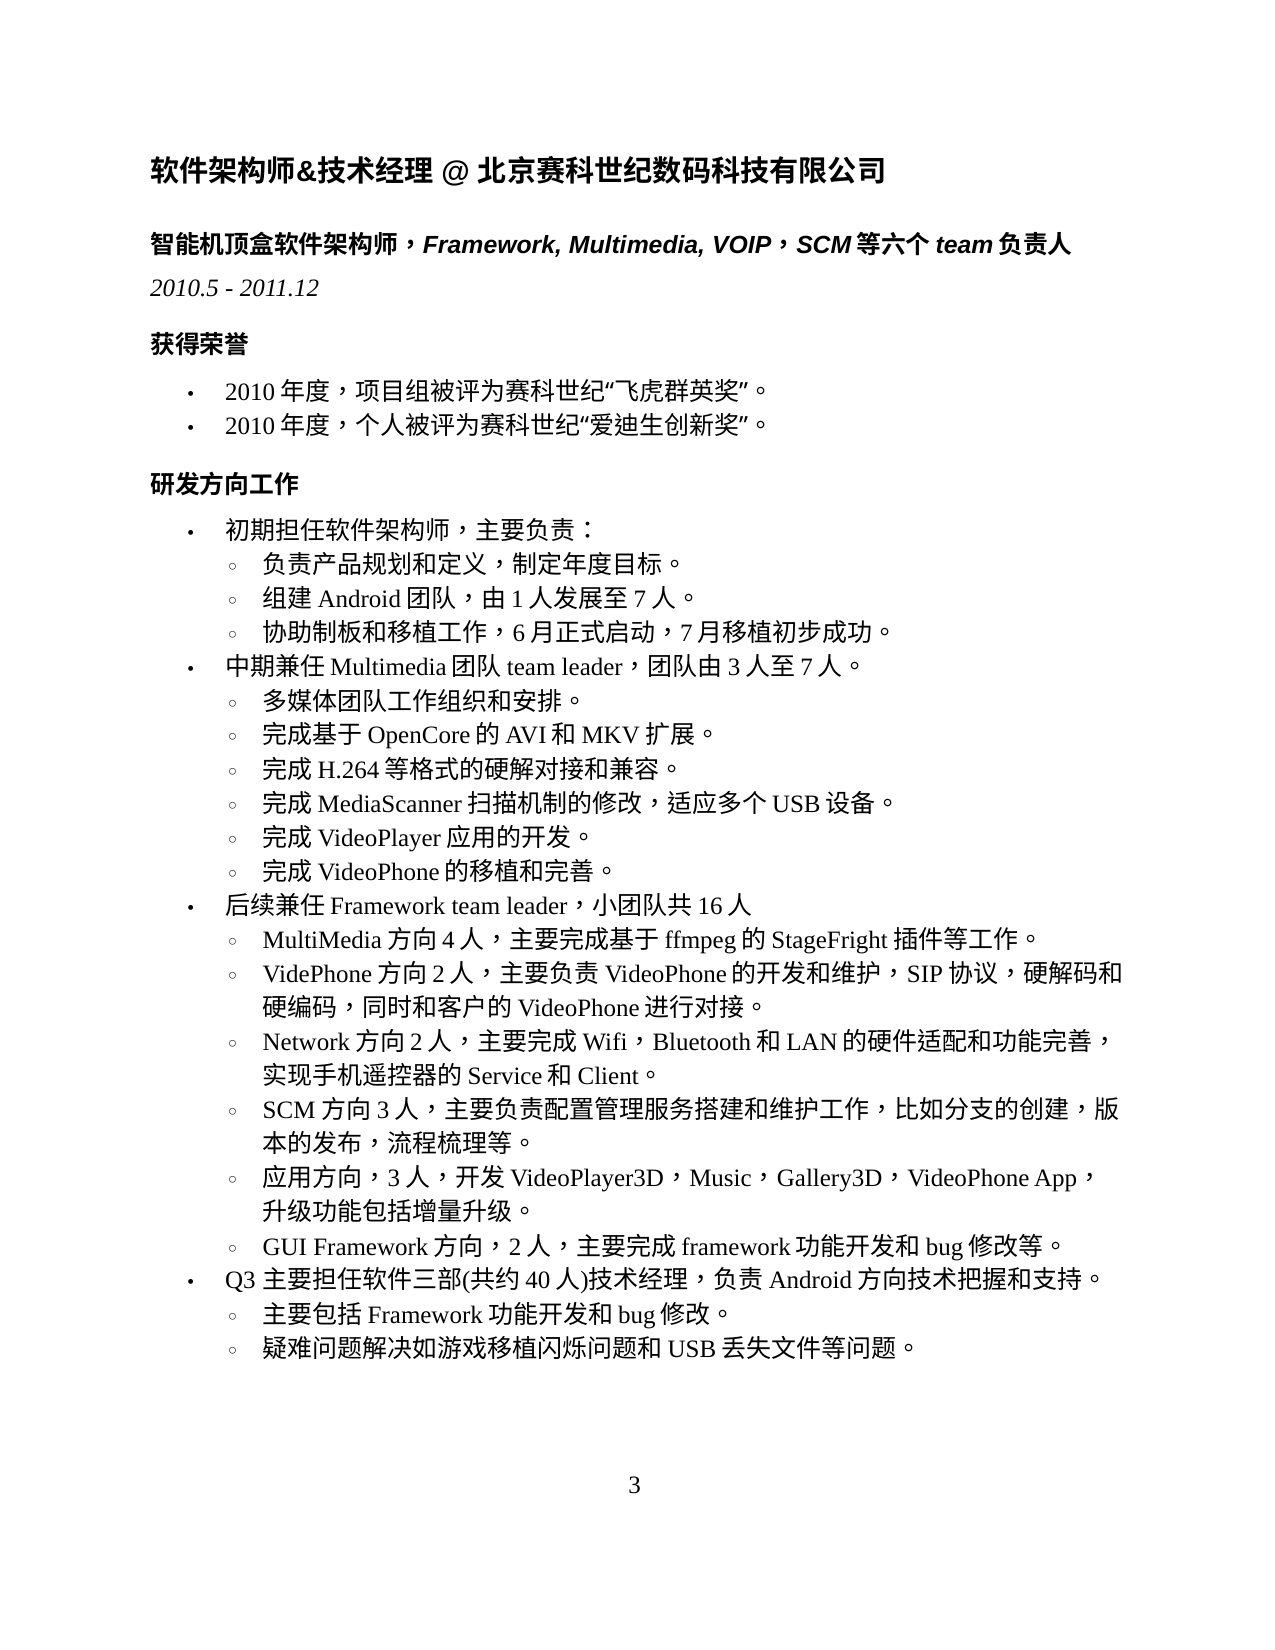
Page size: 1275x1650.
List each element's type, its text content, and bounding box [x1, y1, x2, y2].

subtitle 智能机顶盒软件架构师，Framework, Multimedia, VOIP，SCM等六个team负责人 [150, 227, 1125, 261]
list GUI Framework方向，2人，主要完成framework功能开发和bug修改等。 [225, 1228, 1125, 1262]
list 应用方向，3人，开发VideoPlayer3D，Music，Gallery3D，VideoPhone App，升级功能包括增量升级。 [225, 1160, 1125, 1228]
list SCM 方向3人，主要负责配置管理服务搭建和维护工作，比如分支的创建，版本的发布，流程梳理等。 [225, 1092, 1125, 1160]
list 主要包括Framework功能开发和bug修改。 [225, 1296, 1125, 1330]
list 协助制板和移植工作，6月正式启动，7月移植初步成功。 [225, 615, 1125, 649]
list 完成MediaScanner扫描机制的修改，适应多个USB设备。 [225, 785, 1125, 819]
list 组建Android团队，由1人发展至7人。 [225, 581, 1125, 615]
list 2010年度，项目组被评为赛科世纪“飞虎群英奖”。 [187, 373, 1125, 407]
list 完成VideoPlayer应用的开发。 [225, 819, 1125, 853]
list 后续兼任Framework team leader，小团队共16人 [187, 887, 1125, 922]
list 完成基于OpenCore的AVI和MKV扩展。 [225, 717, 1125, 751]
subtitle 研发方向工作 [150, 467, 1125, 500]
list 完成H.264等格式的硬解对接和兼容。 [225, 751, 1125, 785]
list 中期兼任Multimedia团队team leader，团队由3人至7人。 [187, 649, 1125, 683]
list 疑难问题解决如游戏移植闪烁问题和USB丢失文件等问题。 [225, 1330, 1125, 1364]
list Q3 主要担任软件三部(共约40人)技术经理，负责Android方向技术把握和支持。 [187, 1262, 1125, 1296]
list MultiMedia方向4人，主要完成基于ffmpeg的StageFright插件等工作。 [225, 922, 1125, 956]
list 负责产品规划和定义，制定年度目标。 [225, 547, 1125, 581]
subtitle 软件架构师&技术经理 @ 北京赛科世纪数码科技有限公司 [150, 150, 1125, 190]
list 完成VideoPhone的移植和完善。 [225, 853, 1125, 887]
list VidePhone方向2人，主要负责VideoPhone的开发和维护，SIP协议，硬解码和硬编码，同时和客户的VideoPhone进行对接。 [225, 956, 1125, 1024]
list 初期担任软件架构师，主要负责： [187, 513, 1125, 547]
list Network方向2人，主要完成Wifi，Bluetooth和LAN的硬件适配和功能完善，实现手机遥控器的Service和Client。 [225, 1024, 1125, 1092]
subtitle 获得荣誉 [150, 327, 1125, 361]
list 2010年度，个人被评为赛科世纪“爱迪生创新奖”。 [187, 407, 1125, 442]
list 多媒体团队工作组织和安排。 [225, 683, 1125, 717]
text 2010.5 - 2011.12 [150, 273, 1125, 302]
